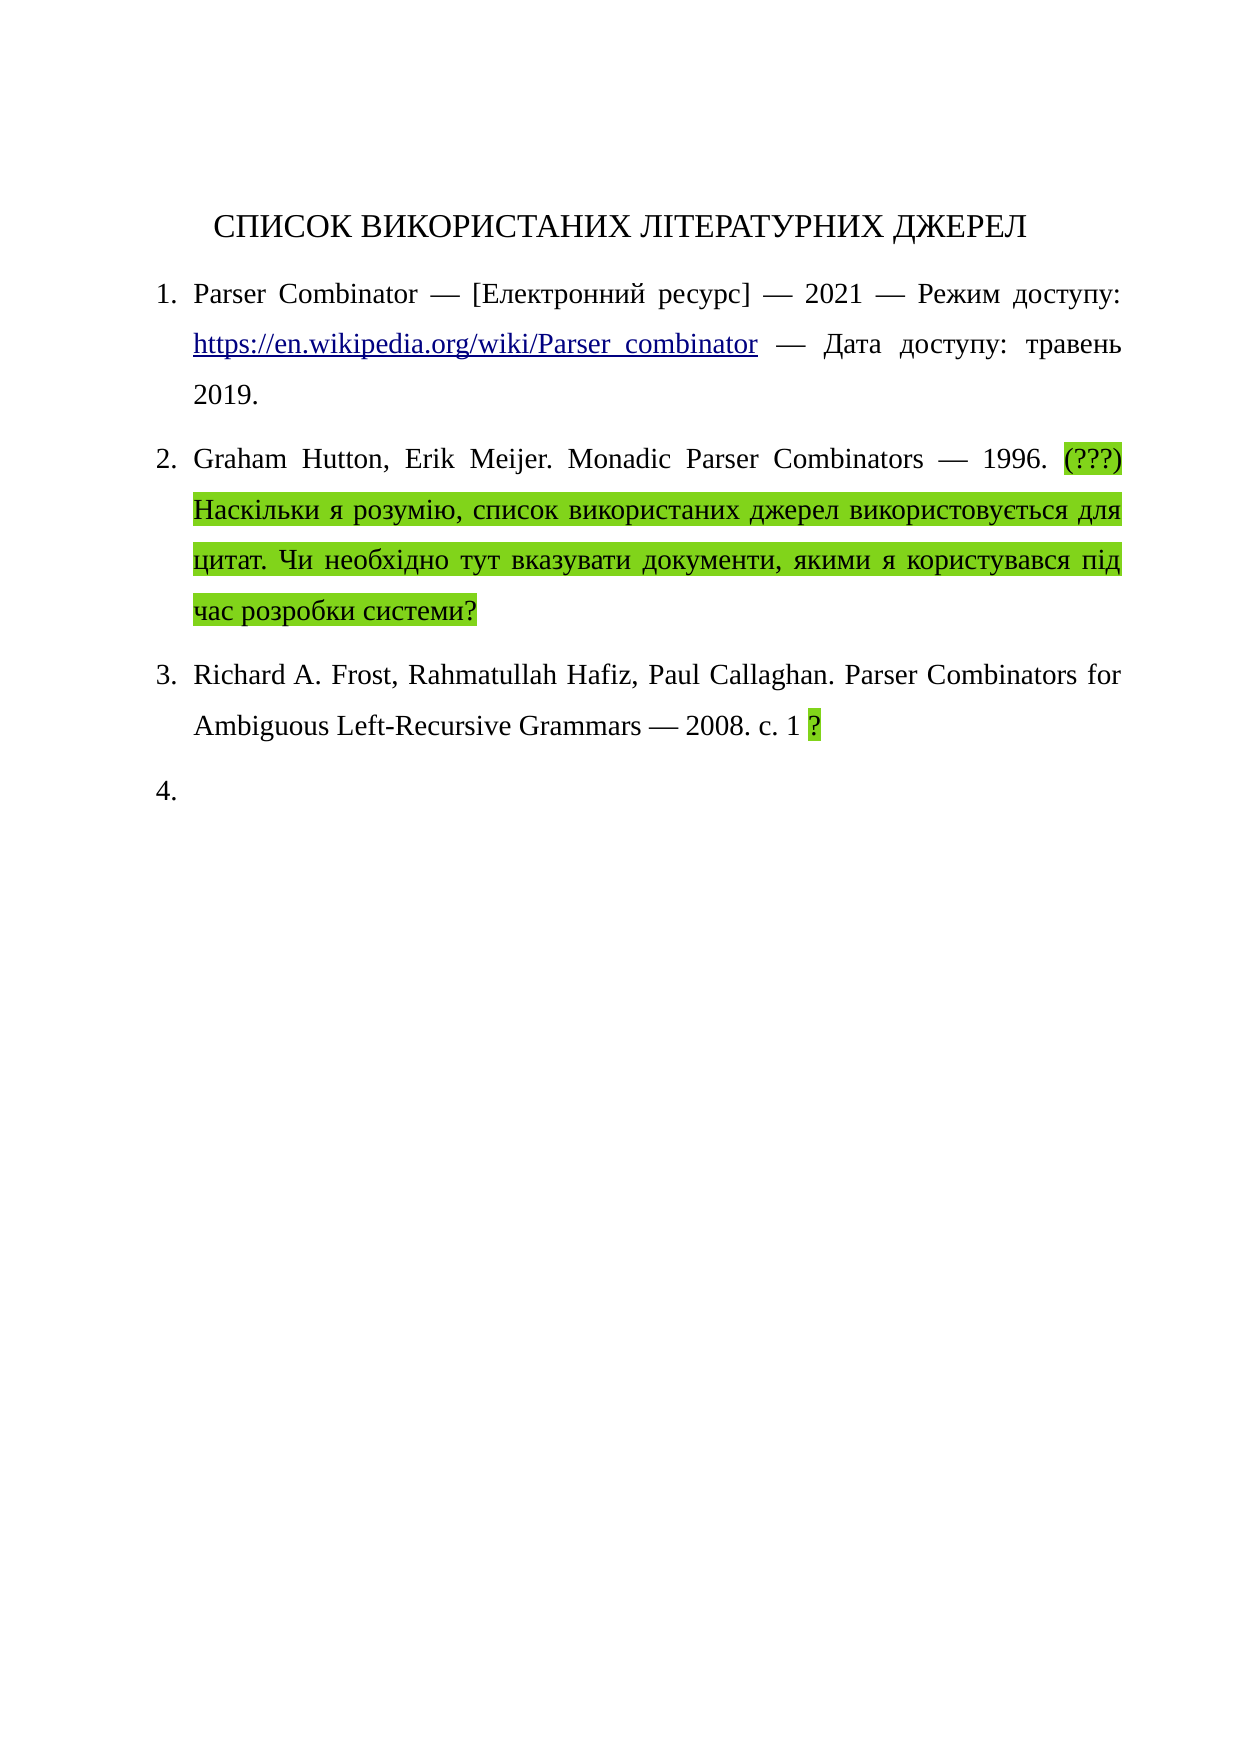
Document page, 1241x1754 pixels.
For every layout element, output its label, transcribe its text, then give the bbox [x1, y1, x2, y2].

subtitle СПИСОК ВИКОРИСТАНИХ ЛІТЕРАТУРНИХ ДЖЕРЕЛ [118, 206, 1122, 244]
list Richard A. Frost, Rahmatullah Hafiz, Paul Callaghan. Parser Combinators for Ambiguous Left-Recursive Grammars — 2008. с. 1 ? [156, 657, 1122, 741]
list Graham Hutton, Erik Meijer. Monadic Parser Combinators — 1996. (???) Наскільки я розумію, список використаних джерел використовується для цитат. Чи необхідно тут вказувати документи, якими я користувався під час розробки системи? [156, 442, 1122, 626]
list Parser Combinator — [Електронний ресурс] — 2021 — Режим доступу: https://en.wikipedia.org/wiki/Parser_combinator — Дата доступу: травень 2019. [156, 276, 1122, 410]
